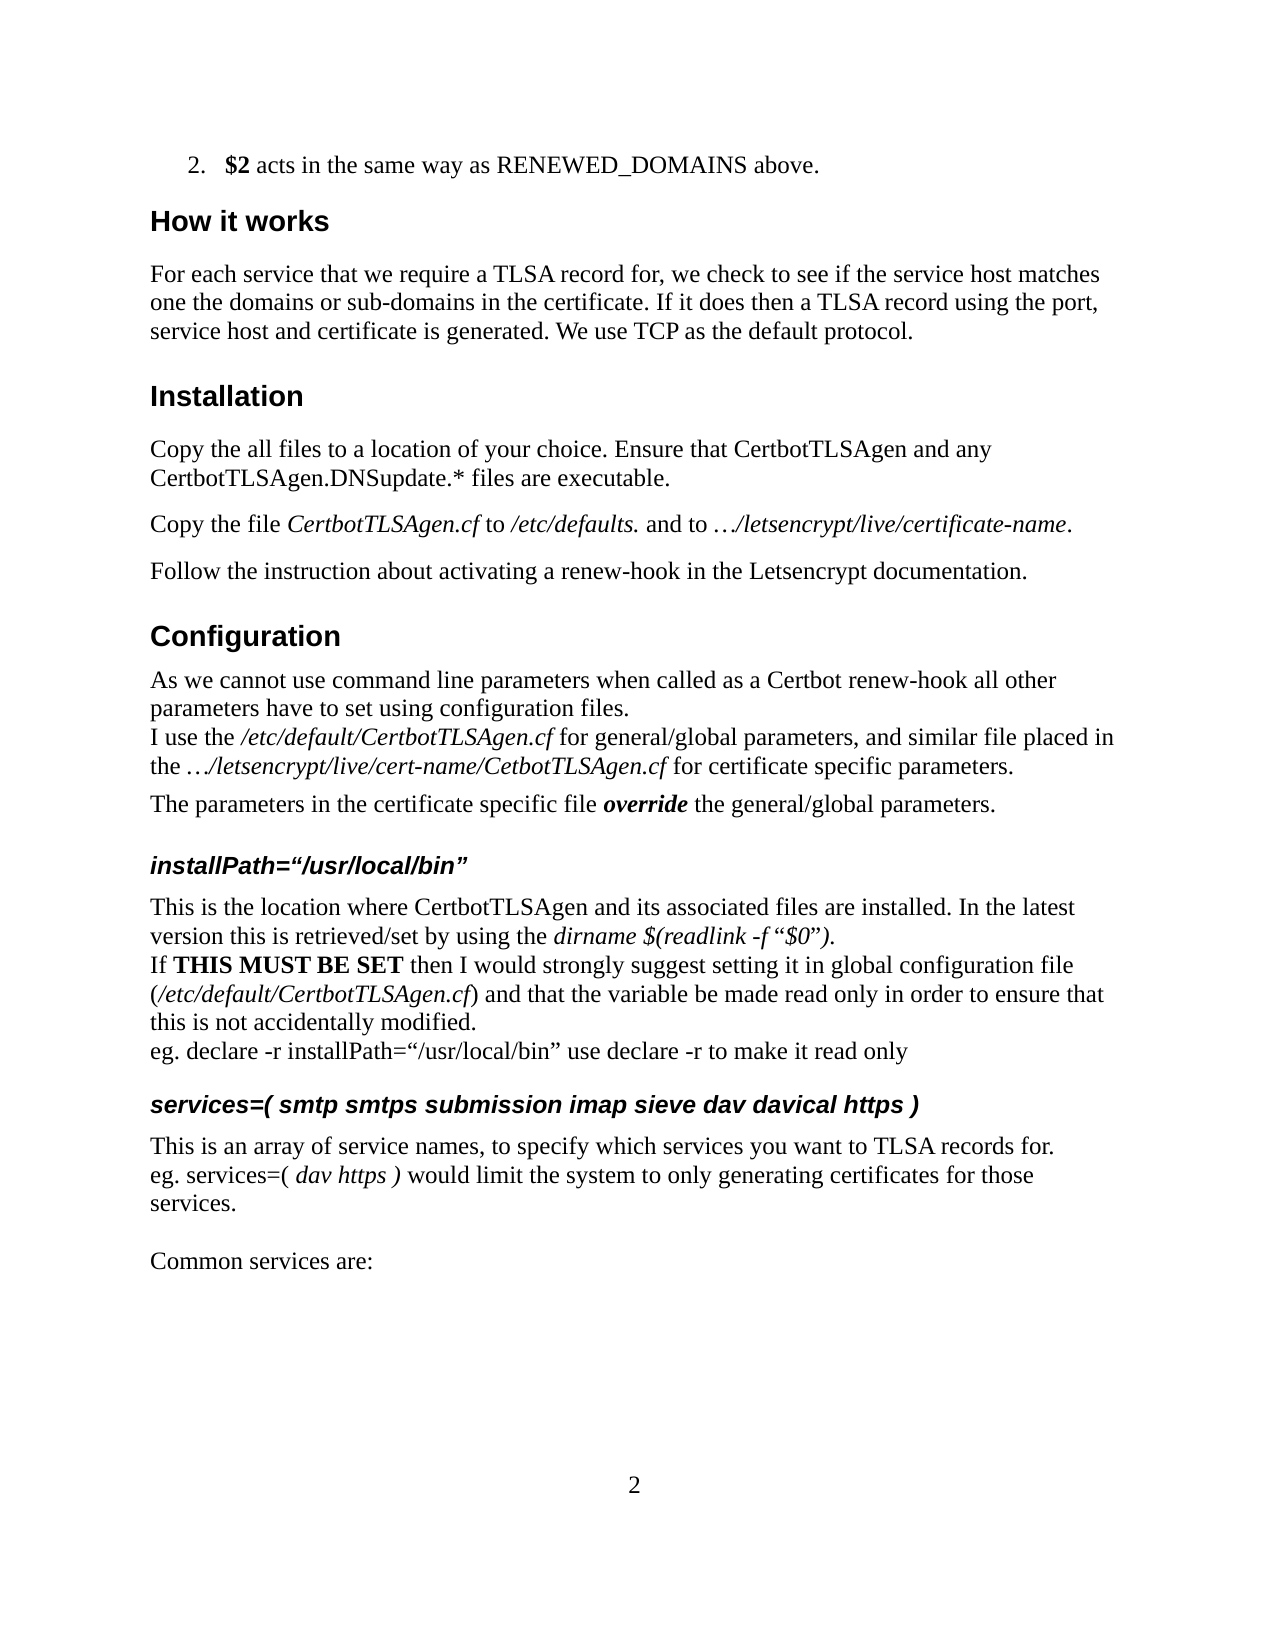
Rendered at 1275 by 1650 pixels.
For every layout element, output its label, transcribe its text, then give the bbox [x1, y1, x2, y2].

text As we cannot use command line parameters when called as a Certbot renew-hook all other parameters have to set using configuration files. I use the /etc/default/CertbotTLSAgen.cf for general/global parameters, and similar file placed in the …/letsencrypt/live/cert-name/CetbotTLSAgen.cf for certificate specific parameters. [150, 665, 1125, 780]
subtitle services=( smtp smtps submission imap sieve dav davical https ) [150, 1090, 1125, 1118]
list $2 acts in the same way as RENEWED_DOMAINS above. [187, 150, 1125, 179]
subtitle How it works [150, 204, 1125, 237]
text This is an array of service names, to specify which services you want to TLSA records for. eg. services=( dav https ) would limit the system to only generating certificates for those services. [150, 1131, 1125, 1217]
text Copy the all files to a location of your choice. Ensure that CertbotTLSAgen and any CertbotTLSAgen.DNSupdate.* files are executable. [150, 434, 1125, 491]
text The parameters in the certificate specific file override the general/global parameters. [150, 789, 1125, 817]
subtitle installPath=“/usr/local/bin” [150, 851, 1125, 880]
text Common services are: [150, 1246, 1125, 1275]
text This is the location where CertbotTLSAgen and its associated files are installed. In the latest version this is retrieved/set by using the dirname $(readlink -f “$0”). If THIS MUST BE SET then I would strongly suggest setting it in global configuration file (/etc/default/CertbotTLSAgen.cf) and that the variable be made read only in order to ensure that this is not accidentally modified. eg. declare -r installPath=“/usr/local/bin” use declare -r to make it read only [150, 892, 1125, 1065]
subtitle Configuration [150, 619, 1125, 652]
subtitle Installation [150, 379, 1125, 412]
text For each service that we require a TLSA record for, we check to see if the service host matches one the domains or sub-domains in the certificate. If it does then a TLSA record using the port, service host and certificate is generated. We use TCP as the default protocol. [150, 259, 1125, 345]
text Copy the file CertbotTLSAgen.cf to /etc/defaults. and to …/letsencrypt/live/certificate-name. [150, 509, 1125, 538]
text Follow the instruction about activating a renew-hook in the Letsencrypt documentation. [150, 556, 1125, 585]
